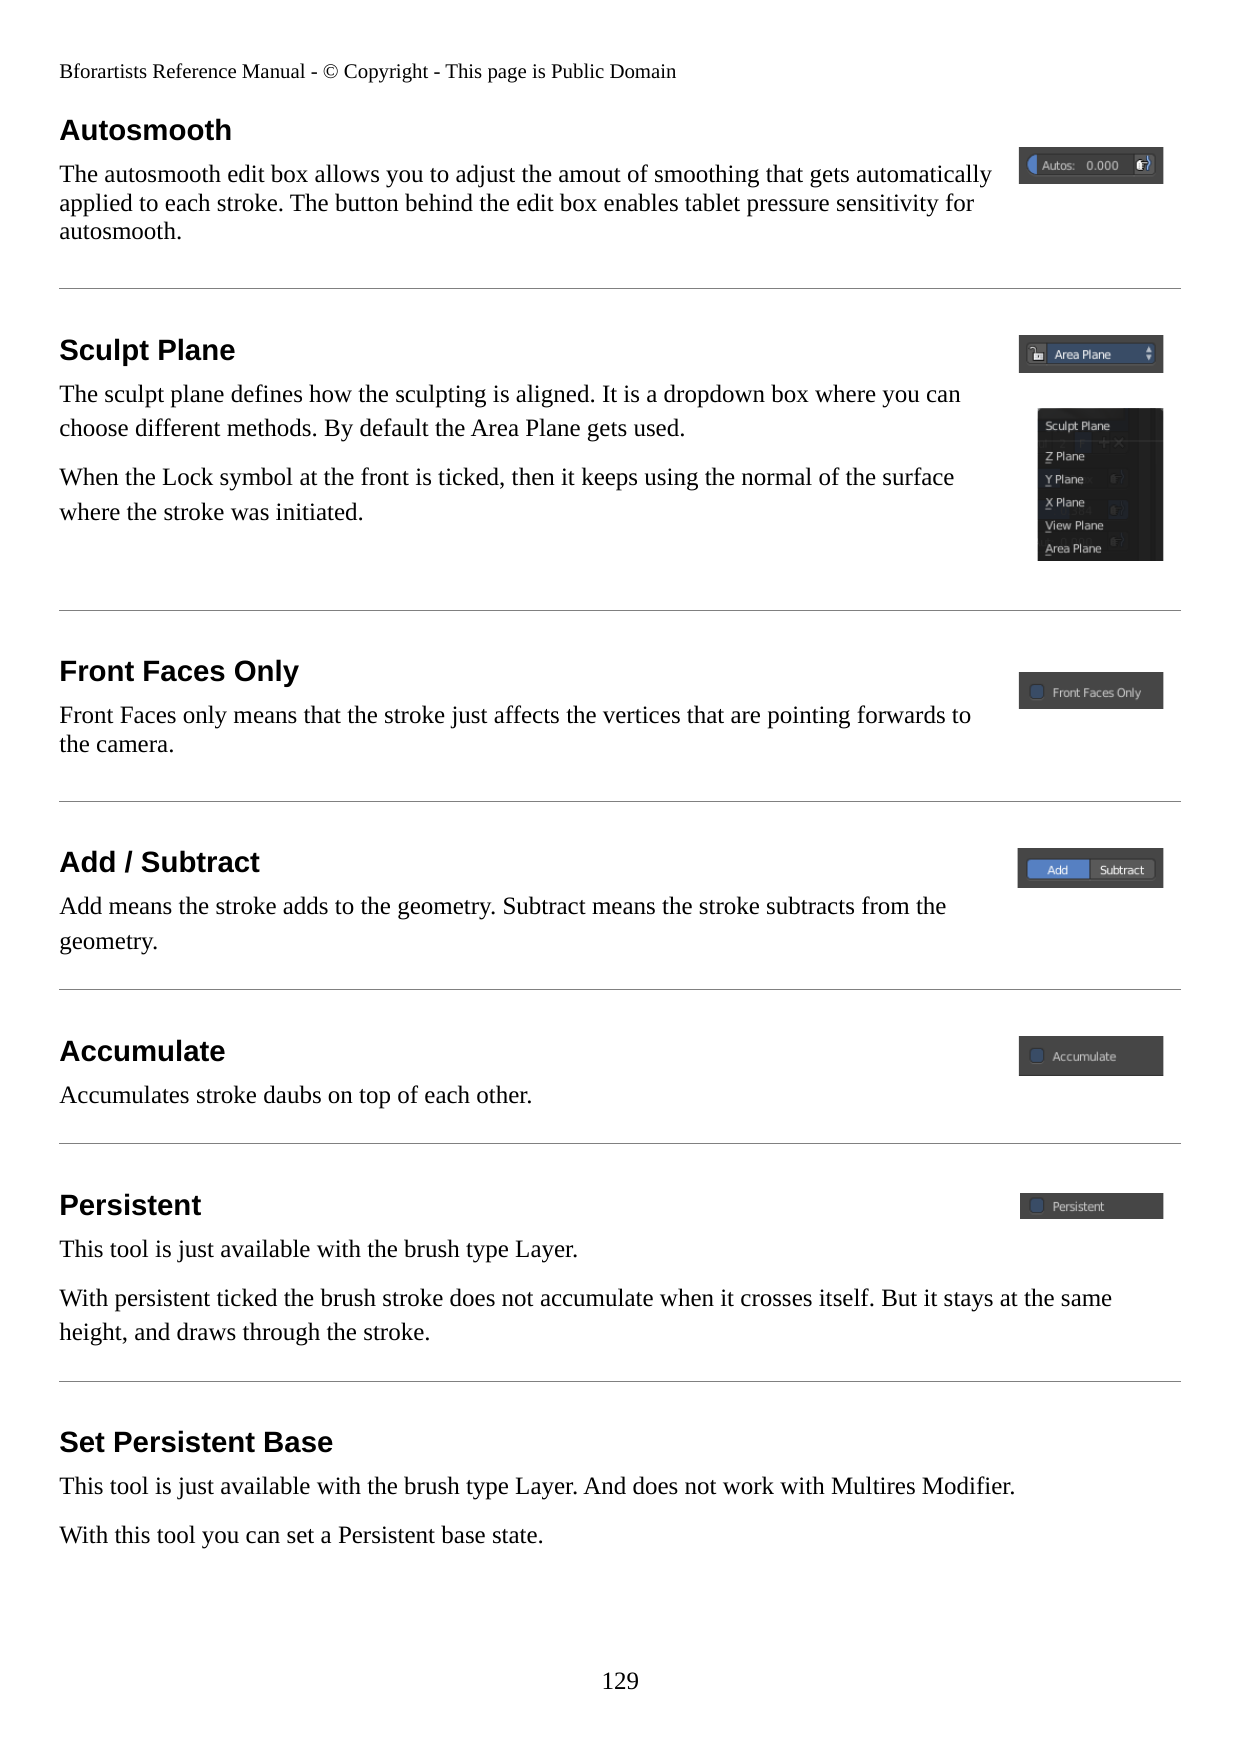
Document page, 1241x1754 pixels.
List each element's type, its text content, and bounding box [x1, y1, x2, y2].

text Front Faces only means that the stroke just affects the vertices that are pointing forwards to the camera. [59, 700, 1181, 757]
text This tool is just available with the brush type Layer. And does not work with Multires Modifier. [59, 1471, 1181, 1500]
subtitle Front Faces Only [59, 654, 1181, 687]
subtitle Accumulate [59, 1033, 1181, 1067]
text This tool is just available with the brush type Layer. [59, 1234, 1181, 1263]
subtitle Add / Subtract [59, 845, 1181, 879]
picture [1018, 335, 1164, 373]
text When the Lock symbol at the front is ticked, then it keeps using the normal of the surface where the stroke was initiated. [59, 462, 1037, 526]
picture [1017, 848, 1164, 888]
subtitle Persistent [59, 1188, 1181, 1221]
picture [1037, 408, 1164, 561]
subtitle Sculpt Plane [59, 333, 1181, 366]
picture [1020, 1193, 1164, 1219]
picture [1018, 147, 1164, 184]
text With persistent ticked the brush stroke does not accumulate when it crosses itself. But it stays at the same height, and draws through the stroke. [59, 1283, 1181, 1346]
picture [1018, 672, 1164, 709]
subtitle Autosmooth [59, 113, 1181, 146]
picture [1018, 1036, 1164, 1076]
subtitle Set Persistent Base [59, 1425, 1181, 1459]
text The autosmooth edit box allows you to adjust the amout of smoothing that gets automatically applied to each stroke. The button behind the edit box enables tablet pressure sensitivity for autosmooth. [59, 159, 1181, 245]
text The sculpt plane defines how the sculpting is aligned. It is a dropdown box where you can choose different methods. By default the Area Plane gets used. [59, 379, 1181, 442]
text Add means the stroke adds to the geometry. Subtract means the stroke subtracts from the geometry. [59, 891, 1181, 954]
text Accumulates stroke daubs on top of each other. [59, 1080, 1181, 1108]
text With this tool you can set a Persistent base state. [59, 1521, 1181, 1549]
